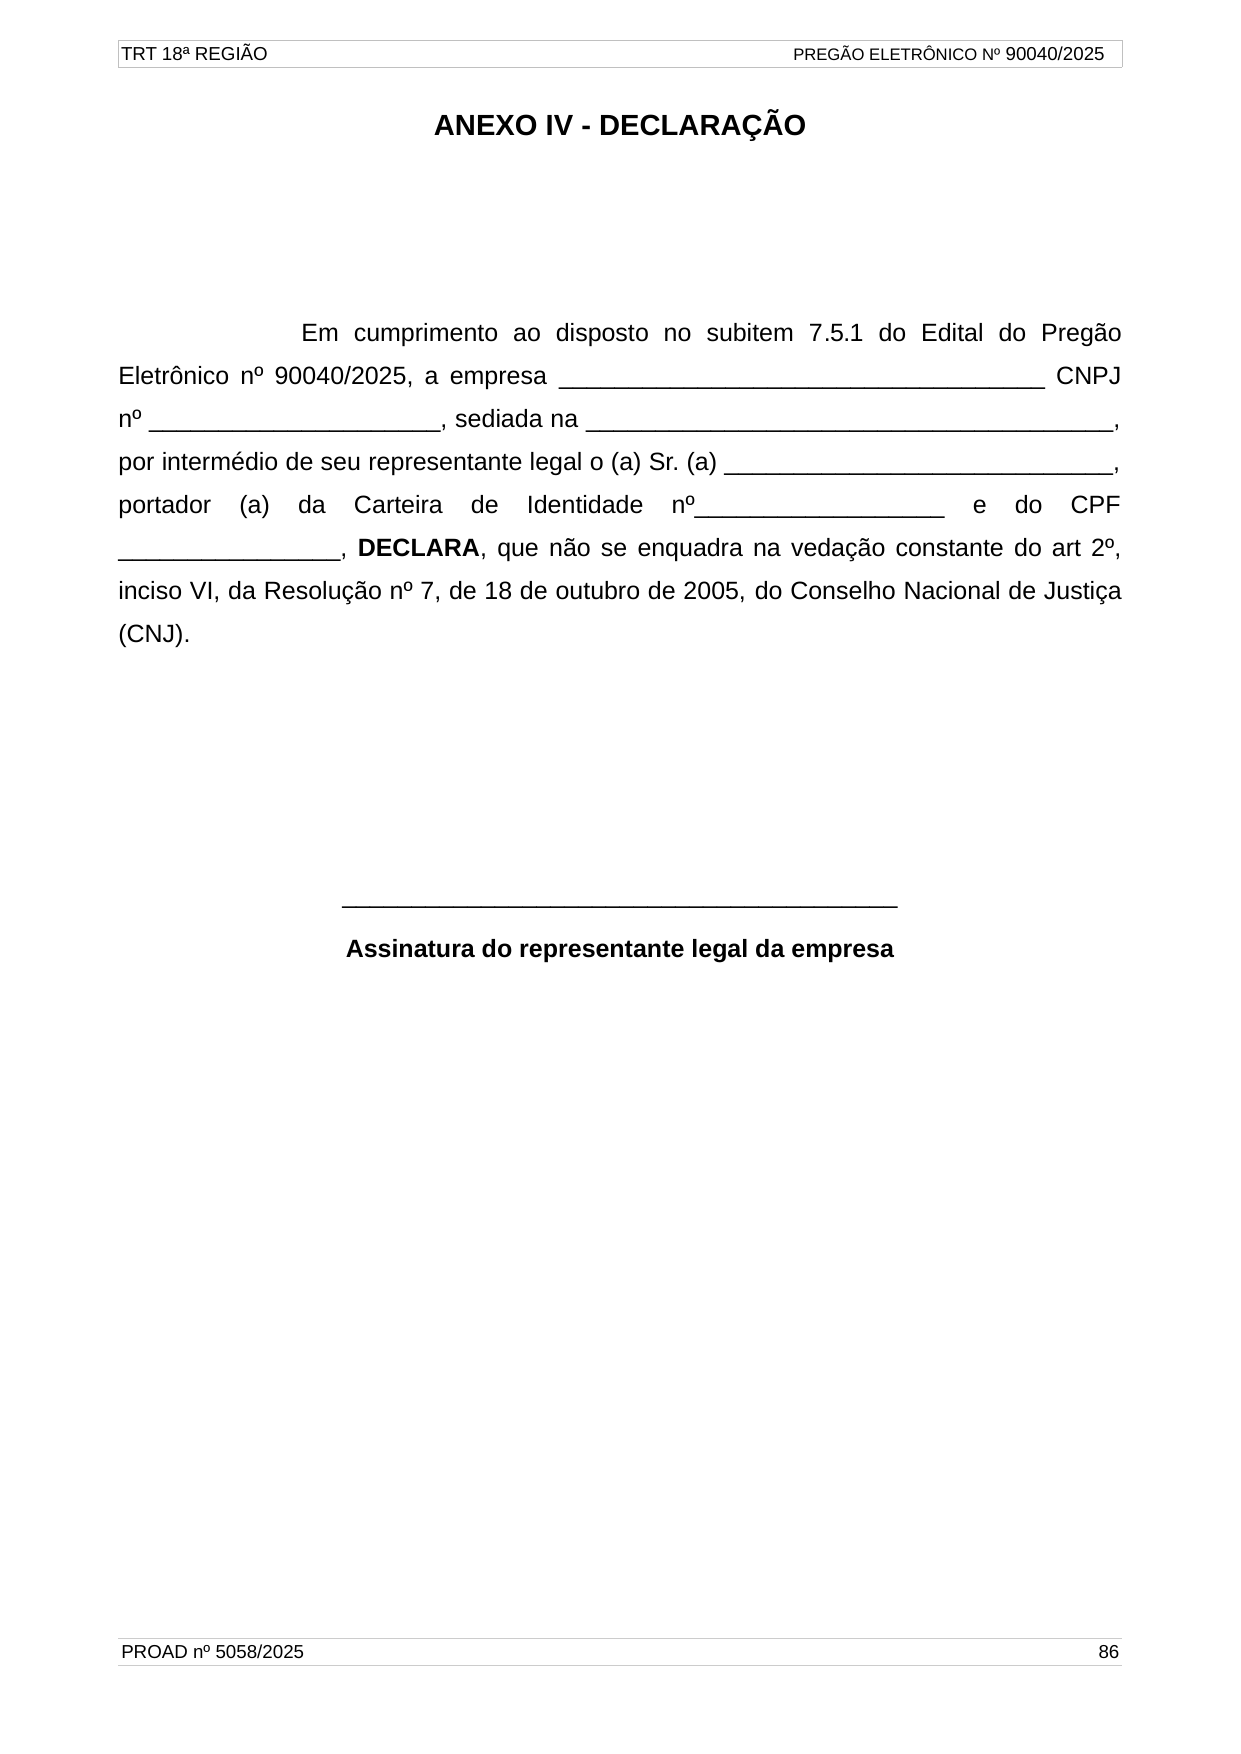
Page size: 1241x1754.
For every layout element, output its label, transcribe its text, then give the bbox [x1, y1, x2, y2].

text Assinatura do representante legal da empresa [118, 927, 1122, 962]
text ANEXO IV - DECLARAÇÃO [118, 108, 1122, 141]
text ________________________________________ [118, 881, 1122, 909]
text Em cumprimento ao disposto no subitem 7.5.1 do Edital do Pregão Eletrônico nº 90040/2025, a empresa ___________________________________ CNPJ nº _____________________, sediada na ______________________________________, por intermédio de seu representante legal o (a) Sr. (a) ____________________________, portador (a) da Carteira de Identidade nº__________________ e do CPF ________________, DECLARA, que não se enquadra na vedação constante do art 2º, inciso VI, da Resolução nº 7, de 18 de outubro de 2005, do Conselho Nacional de Justiça (CNJ). [118, 318, 1122, 648]
